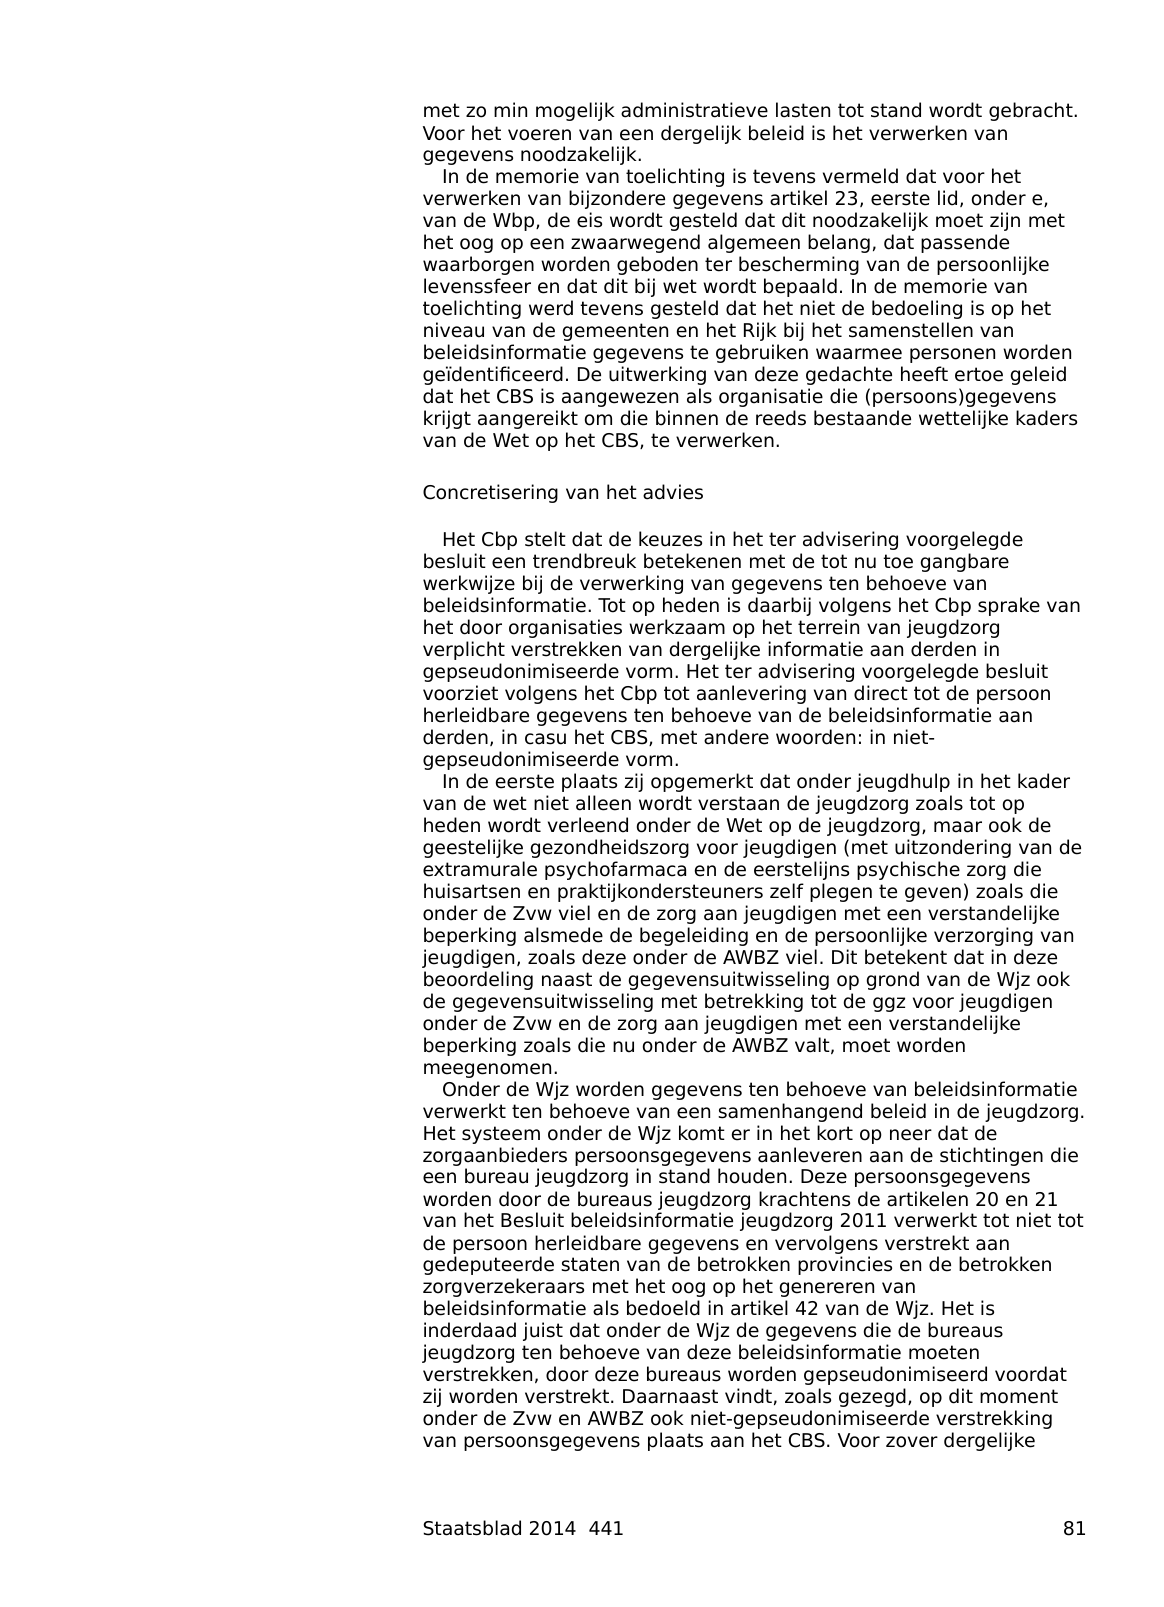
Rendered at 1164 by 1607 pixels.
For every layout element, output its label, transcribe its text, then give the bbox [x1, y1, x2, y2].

text met zo min mogelijk administratieve lasten tot stand wordt gebracht. Voor het voeren van een dergelijk beleid is het verwerken van gegevens noodzakelijk. [422, 100, 1087, 166]
text Het Cbp stelt dat de keuzes in het ter advisering voorgelegde besluit een trendbreuk betekenen met de tot nu toe gangbare werkwijze bij de verwerking van gegevens ten behoeve van beleidsinformatie. Tot op heden is daarbij volgens het Cbp sprake van het door organisaties werkzaam op het terrein van jeugdzorg verplicht verstrekken van dergelijke informatie aan derden in gepseudonimiseerde vorm. Het ter advisering voorgelegde besluit voorziet volgens het Cbp tot aanlevering van direct tot de persoon herleidbare gegevens ten behoeve van de beleidsinformatie aan derden, in casu het CBS, met andere woorden: in niet-gepseudonimiseerde vorm. [422, 529, 1087, 771]
text In de memorie van toelichting is tevens vermeld dat voor het verwerken van bijzondere gegevens artikel 23, eerste lid, onder e, van de Wbp, de eis wordt gesteld dat dit noodzakelijk moet zijn met het oog op een zwaarwegend algemeen belang, dat passende waarborgen worden geboden ter bescherming van de persoonlijke levenssfeer en dat dit bij wet wordt bepaald. In de memorie van toelichting werd tevens gesteld dat het niet de bedoeling is op het niveau van de gemeenten en het Rijk bij het samenstellen van beleidsinformatie gegevens te gebruiken waarmee personen worden geïdentificeerd. De uitwerking van deze gedachte heeft ertoe geleid dat het CBS is aangewezen als organisatie die (persoons)gegevens krijgt aangereikt om die binnen de reeds bestaande wettelijke kaders van de Wet op het CBS, te verwerken. [422, 166, 1087, 452]
subtitle Concretisering van het advies [422, 482, 1087, 504]
text Onder de Wjz worden gegevens ten behoeve van beleidsinformatie verwerkt ten behoeve van een samenhangend beleid in de jeugdzorg. Het systeem onder de Wjz komt er in het kort op neer dat de zorgaanbieders persoonsgegevens aanleveren aan de stichtingen die een bureau jeugdzorg in stand houden. Deze persoonsgegevens worden door de bureaus jeugdzorg krachtens de artikelen 20 en 21 van het Besluit beleidsinformatie jeugdzorg 2011 verwerkt tot niet tot de persoon herleidbare gegevens en vervolgens verstrekt aan gedeputeerde staten van de betrokken provincies en de betrokken zorgverzekeraars met het oog op het genereren van beleidsinformatie als bedoeld in artikel 42 van de Wjz. Het is inderdaad juist dat onder de Wjz de gegevens die de bureaus jeugdzorg ten behoeve van deze beleidsinformatie moeten verstrekken, door deze bureaus worden gepseudonimiseerd voordat zij worden verstrekt. Daarnaast vindt, zoals gezegd, op dit moment onder de Zvw en AWBZ ook niet-gepseudonimiseerde verstrekking van persoonsgegevens plaats aan het CBS. Voor zover dergelijke [422, 1078, 1087, 1452]
text In de eerste plaats zij opgemerkt dat onder jeugdhulp in het kader van de wet niet alleen wordt verstaan de jeugdzorg zoals tot op heden wordt verleend onder de Wet op de jeugdzorg, maar ook de geestelijke gezondheidszorg voor jeugdigen (met uitzondering van de extramurale psychofarmaca en de eerstelijns psychische zorg die huisartsen en praktijkondersteuners zelf plegen te geven) zoals die onder de Zvw viel en de zorg aan jeugdigen met een verstandelijke beperking alsmede de begeleiding en de persoonlijke verzorging van jeugdigen, zoals deze onder de AWBZ viel. Dit betekent dat in deze beoordeling naast de gegevensuitwisseling op grond van de Wjz ook de gegevensuitwisseling met betrekking tot de ggz voor jeugdigen onder de Zvw en de zorg aan jeugdigen met een verstandelijke beperking zoals die nu onder de AWBZ valt, moet worden meegenomen. [422, 771, 1087, 1078]
